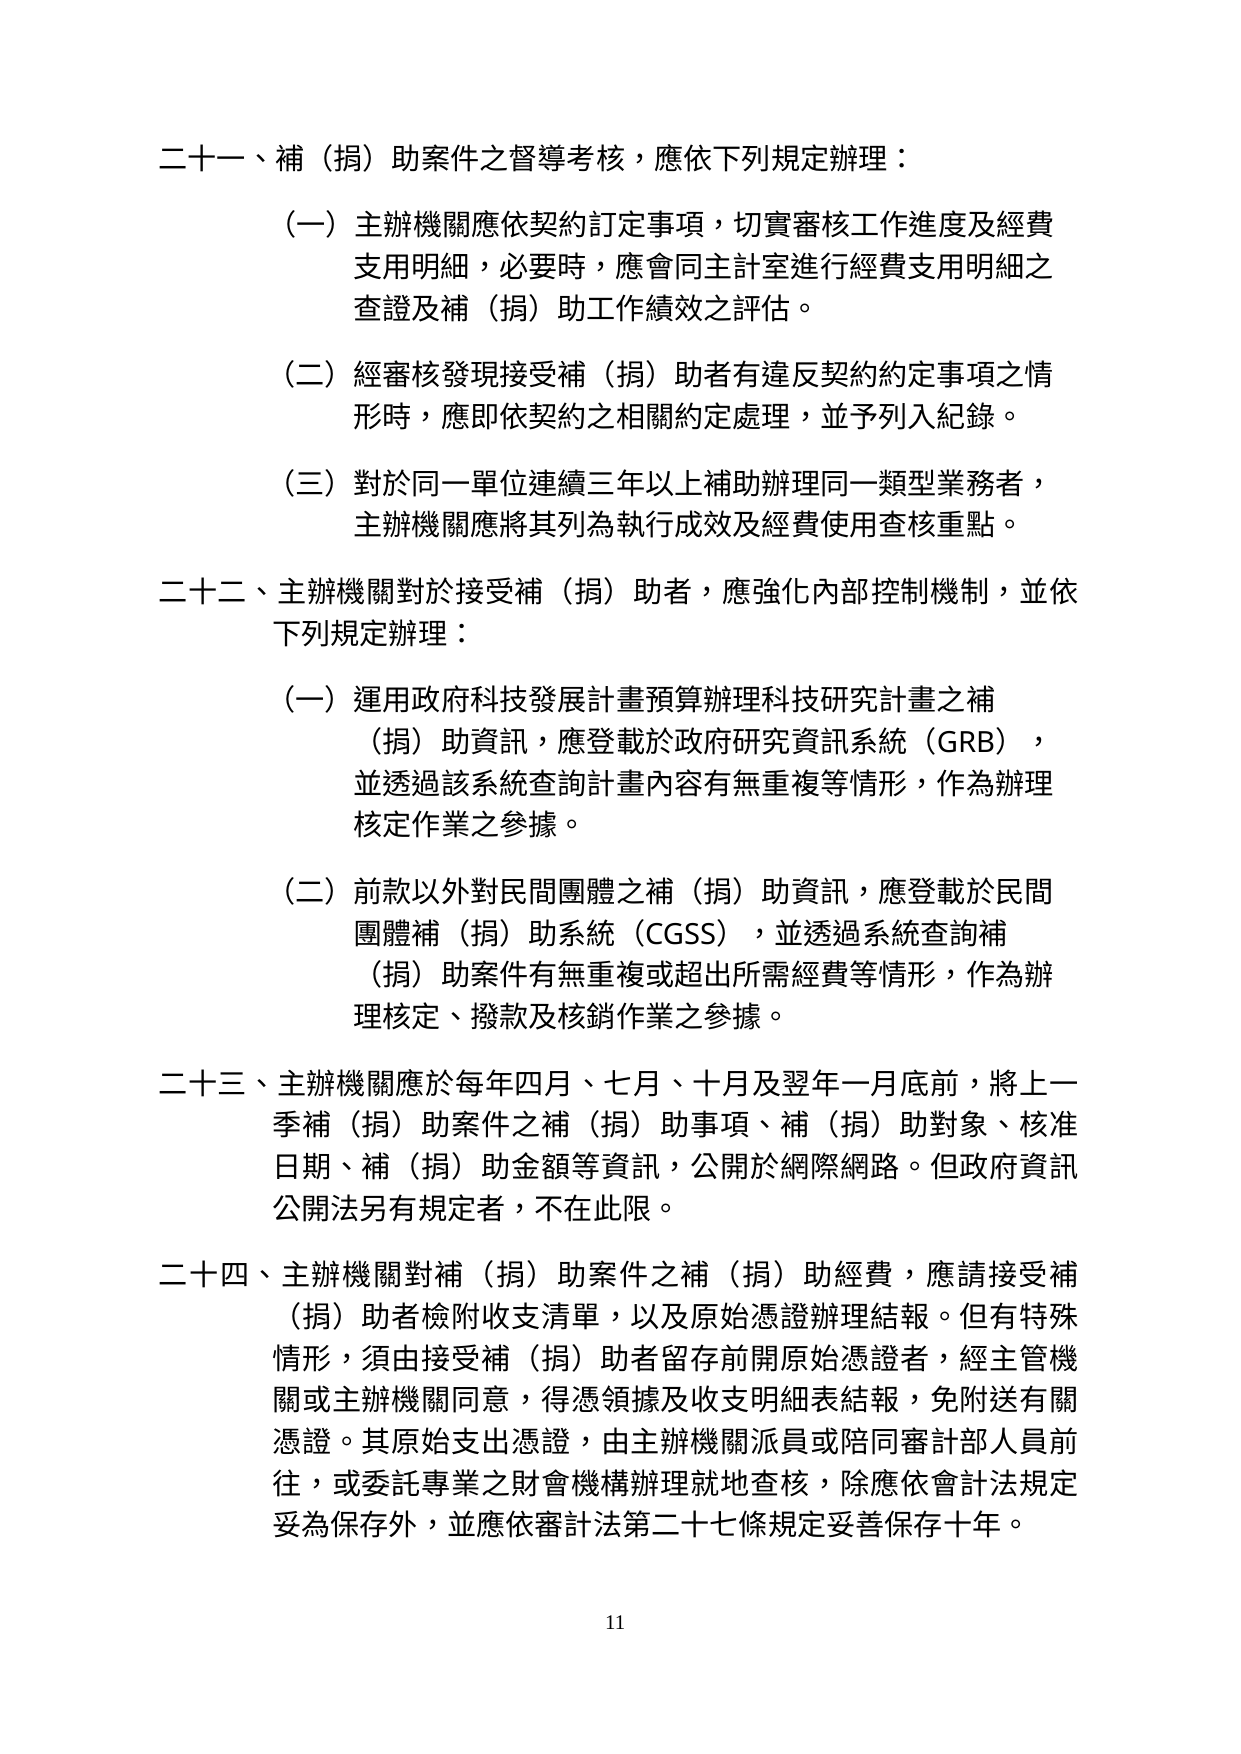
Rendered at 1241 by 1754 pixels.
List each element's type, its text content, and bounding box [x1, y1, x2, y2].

text 二十二、主辦機關對於接受補（捐）助者，應強化內部控制機制，並依下列規定辦理： [158, 569, 1081, 652]
text （二）前款以外對民間團體之補（捐）助資訊，應登載於民間團體補（捐）助系統（CGSS），並透過系統查詢補（捐）助案件有無重複或超出所需經費等情形，作為辦理核定、撥款及核銷作業之參據。 [266, 869, 1081, 1036]
text （二）經審核發現接受補（捐）助者有違反契約約定事項之情形時，應即依契約之相關約定處理，並予列入紀錄。 [266, 352, 1081, 436]
text （一）運用政府科技發展計畫預算辦理科技研究計畫之補（捐）助資訊，應登載於政府研究資訊系統（GRB），並透過該系統查詢計畫內容有無重複等情形，作為辦理核定作業之參據。 [266, 677, 1081, 844]
text 二十四、主辦機關對補（捐）助案件之補（捐）助經費，應請接受補（捐）助者檢附收支清單，以及原始憑證辦理結報。但有特殊情形，須由接受補（捐）助者留存前開原始憑證者，經主管機關或主辦機關同意，得憑領據及收支明細表結報，免附送有關憑證。其原始支出憑證，由主辦機關派員或陪同審計部人員前往，或委託專業之財會機構辦理就地查核，除應依會計法規定妥為保存外，並應依審計法第二十七條規定妥善保存十年。 [158, 1252, 1081, 1544]
text （三）對於同一單位連續三年以上補助辦理同一類型業務者，主辦機關應將其列為執行成效及經費使用查核重點。 [266, 461, 1081, 544]
text 二十三、主辦機關應於每年四月、七月、十月及翌年一月底前，將上一季補（捐）助案件之補（捐）助事項、補（捐）助對象、核准日期、補（捐）助金額等資訊，公開於網際網路。但政府資訊公開法另有規定者，不在此限。 [158, 1061, 1081, 1227]
text 二十一、補（捐）助案件之督導考核，應依下列規定辦理： [158, 136, 1081, 177]
text （一）主辦機關應依契約訂定事項，切實審核工作進度及經費支用明細，必要時，應會同主計室進行經費支用明細之查證及補（捐）助工作績效之評估。 [267, 202, 1081, 327]
